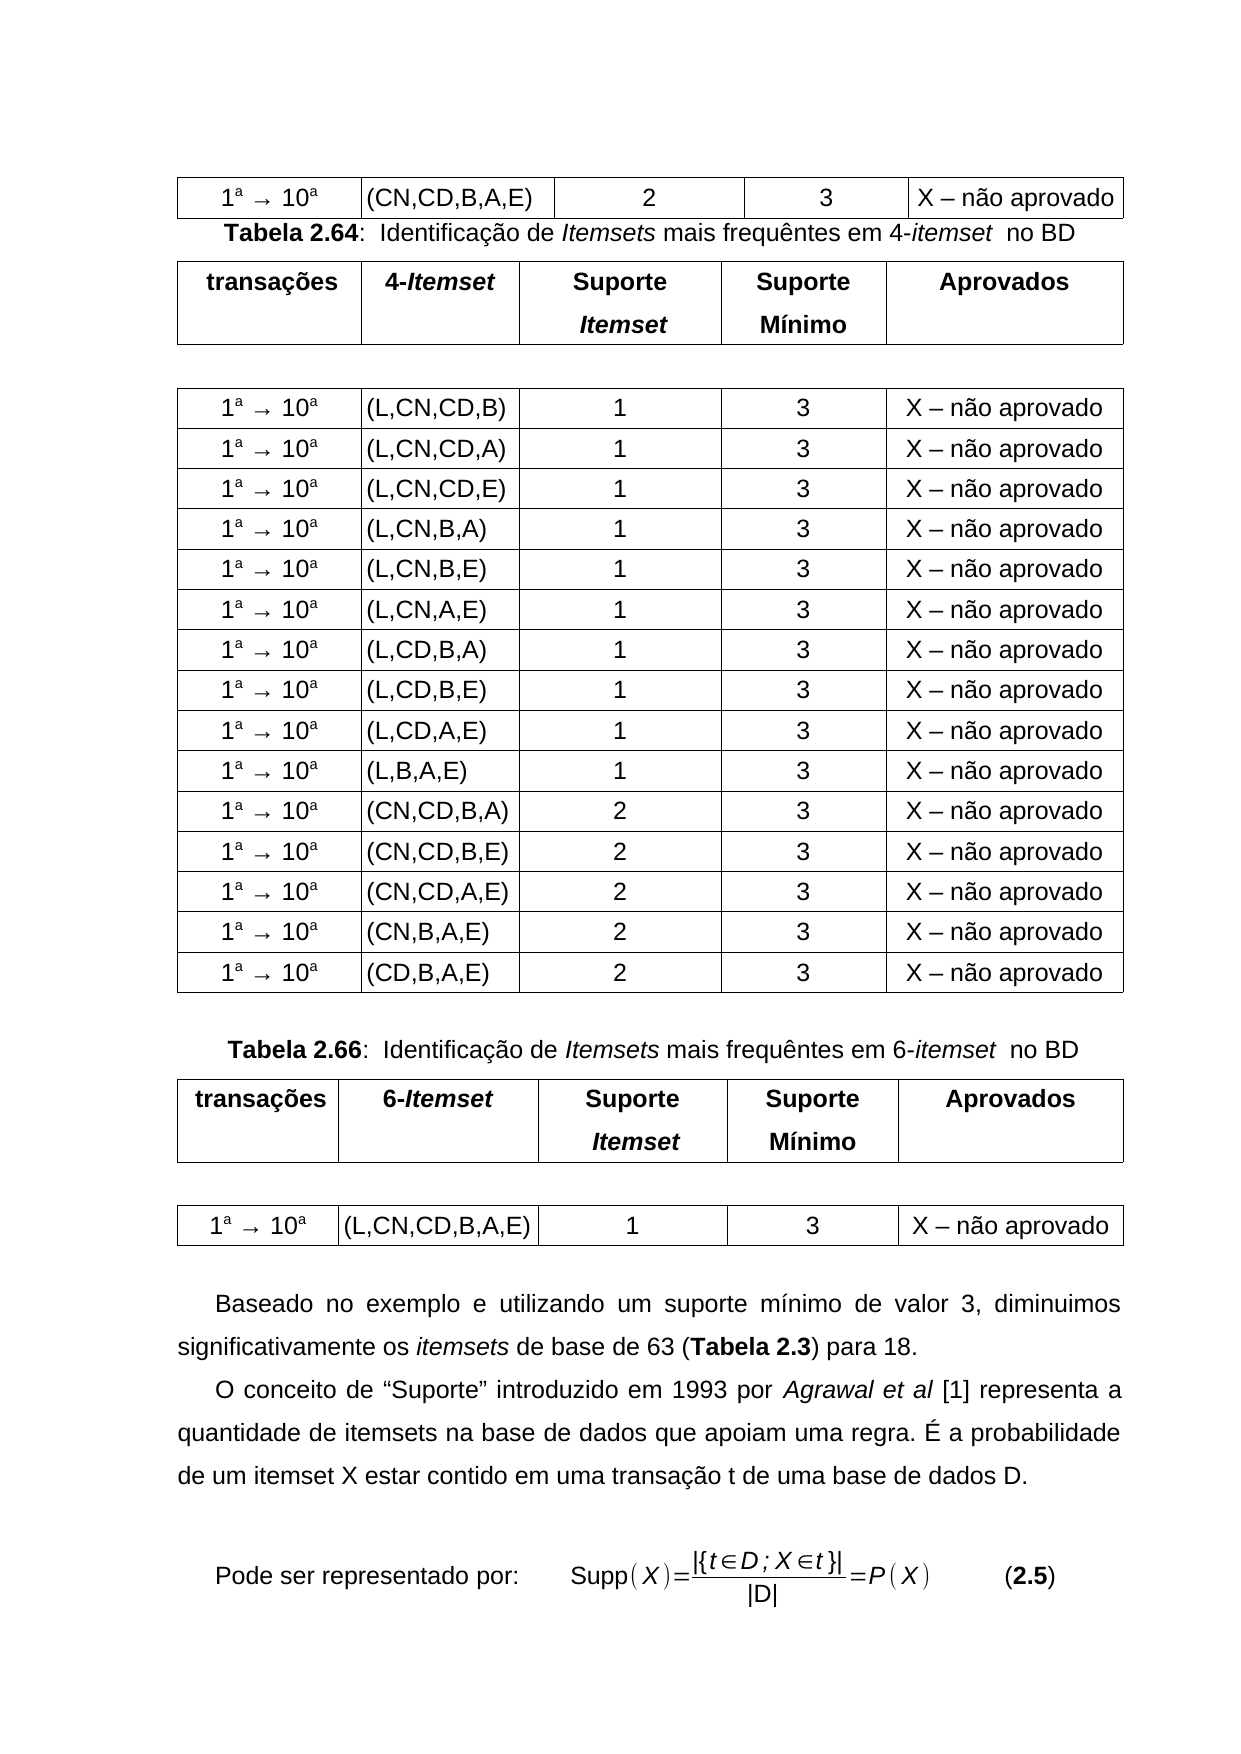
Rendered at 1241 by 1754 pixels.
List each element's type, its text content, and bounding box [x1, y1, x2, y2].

table_cell 1a → 10a [178, 872, 361, 911]
table_cell (CN,CD,B,A) [362, 792, 519, 831]
table_header transações [178, 1080, 338, 1162]
table_cell X – não aprovado [887, 469, 1123, 508]
table_cell 3 [722, 429, 886, 468]
table_cell 3 [722, 872, 886, 911]
table_cell X – não aprovado [887, 912, 1123, 952]
table_cell (L,CD,B,A) [362, 630, 519, 669]
table_header (L,CN,CD,B) [362, 389, 519, 428]
table_header transações [178, 262, 361, 344]
table_cell 1 [520, 429, 721, 468]
table_cell 3 [722, 671, 886, 710]
table_cell (CN,CD,A,E) [362, 872, 519, 911]
table_cell 1a → 10a [178, 832, 361, 871]
table_cell 1 [520, 711, 721, 750]
table_cell X – não aprovado [887, 509, 1123, 549]
table_cell 1a → 10a [178, 590, 361, 629]
table_cell 3 [722, 912, 886, 952]
table_cell 1 [520, 590, 721, 629]
table_cell 1a → 10a [178, 550, 361, 589]
table_cell (CN,CD,B,A,E) [362, 178, 554, 217]
table_cell X – não aprovado [887, 953, 1123, 992]
table_cell 1 [520, 550, 721, 589]
table_header Suporte Mínimo [728, 1080, 898, 1162]
table_cell 1 [520, 469, 721, 508]
table_cell 1a → 10a [178, 751, 361, 791]
table_header Suporte Itemset [520, 262, 721, 344]
table_cell 1 [520, 630, 721, 669]
table_header 1a → 10a [178, 389, 361, 428]
table_cell 3 [722, 832, 886, 871]
table_header 6-Itemset [339, 1080, 538, 1162]
text O conceito de “Suporte” introduzido em 1993 por Agrawal et al [1] representa a quantidade de itemsets na base de dados que apoiam uma regra. É a probabilidade de um itemset X estar contido em uma transação t de uma base de dados D. [177, 1375, 1122, 1490]
table_cell 3 [722, 469, 886, 508]
text Tabela 2.64: Identificação de Itemsets mais frequêntes em 4-itemset no BD [177, 219, 1122, 246]
table_cell 1a → 10a [178, 509, 361, 549]
table_cell 1a → 10a [178, 711, 361, 750]
table_header Suporte Mínimo [722, 262, 886, 344]
table_header Suporte Itemset [539, 1080, 727, 1162]
table_cell 1a → 10a [178, 671, 361, 710]
table_cell (L,CN,B,E) [362, 550, 519, 589]
table_cell X – não aprovado [887, 590, 1123, 629]
table_cell 3 [722, 509, 886, 549]
table_cell 1 [520, 671, 721, 710]
table_cell (L,CN,CD,A) [362, 429, 519, 468]
table_cell (L,CN,B,A) [362, 509, 519, 549]
table_cell (L,CN,A,E) [362, 590, 519, 629]
table_cell X – não aprovado [887, 550, 1123, 589]
table_cell 1a → 10a [178, 912, 361, 952]
table_header Aprovados [899, 1080, 1123, 1162]
table_header 1 [539, 1206, 727, 1245]
table_cell (L,CD,B,E) [362, 671, 519, 710]
table_cell X – não aprovado [887, 671, 1123, 710]
table_cell 2 [520, 832, 721, 871]
table_cell (L,CD,A,E) [362, 711, 519, 750]
table_cell 1a → 10a [178, 953, 361, 992]
table_cell 2 [520, 792, 721, 831]
table_cell (L,CN,CD,E) [362, 469, 519, 508]
table_cell 2 [520, 912, 721, 952]
table_cell X – não aprovado [887, 872, 1123, 911]
table_cell 1a → 10a [178, 178, 361, 217]
table_cell 1a → 10a [178, 630, 361, 669]
table_header 1a → 10a [178, 1206, 338, 1245]
table_cell X – não aprovado [887, 630, 1123, 669]
table_cell X – não aprovado [887, 792, 1123, 831]
table_header (L,CN,CD,B,A,E) [339, 1206, 538, 1245]
table_cell 2 [520, 872, 721, 911]
table_header 3 [722, 389, 886, 428]
table_cell 3 [722, 711, 886, 750]
text Tabela 2.66: Identificação de Itemsets mais frequêntes em 6-itemset no BD [177, 1035, 1122, 1064]
text Baseado no exemplo e utilizando um suporte mínimo de valor 3, diminuimos significativamente os itemsets de base de 63 (Tabela 2.3) para 18. [177, 1289, 1122, 1361]
table_cell 3 [722, 590, 886, 629]
table_header X – não aprovado [899, 1206, 1123, 1245]
table_header X – não aprovado [887, 389, 1123, 428]
table_cell (CN,B,A,E) [362, 912, 519, 952]
table_cell (L,B,A,E) [362, 751, 519, 791]
table_cell 2 [520, 953, 721, 992]
table_cell X – não aprovado [909, 178, 1123, 217]
table_header 3 [728, 1206, 898, 1245]
table_cell 3 [745, 178, 908, 217]
table_cell 1a → 10a [178, 469, 361, 508]
table_cell 1a → 10a [178, 429, 361, 468]
table_cell 2 [555, 178, 744, 217]
table_cell 3 [722, 751, 886, 791]
table_cell 1 [520, 751, 721, 791]
table_cell X – não aprovado [887, 832, 1123, 871]
table_cell 3 [722, 550, 886, 589]
table_cell (CD,B,A,E) [362, 953, 519, 992]
table_cell X – não aprovado [887, 751, 1123, 791]
table_cell 1 [520, 509, 721, 549]
table_cell 3 [722, 792, 886, 831]
text Pode ser representado por: (2.5) [177, 1547, 1122, 1607]
table_cell X – não aprovado [887, 711, 1123, 750]
table_header Aprovados [887, 262, 1123, 344]
table_cell (CN,CD,B,E) [362, 832, 519, 871]
table_header 1 [520, 389, 721, 428]
table_cell 1a → 10a [178, 792, 361, 831]
table_cell 3 [722, 953, 886, 992]
table_cell 3 [722, 630, 886, 669]
table_cell X – não aprovado [887, 429, 1123, 468]
table_header 4-Itemset [362, 262, 519, 344]
